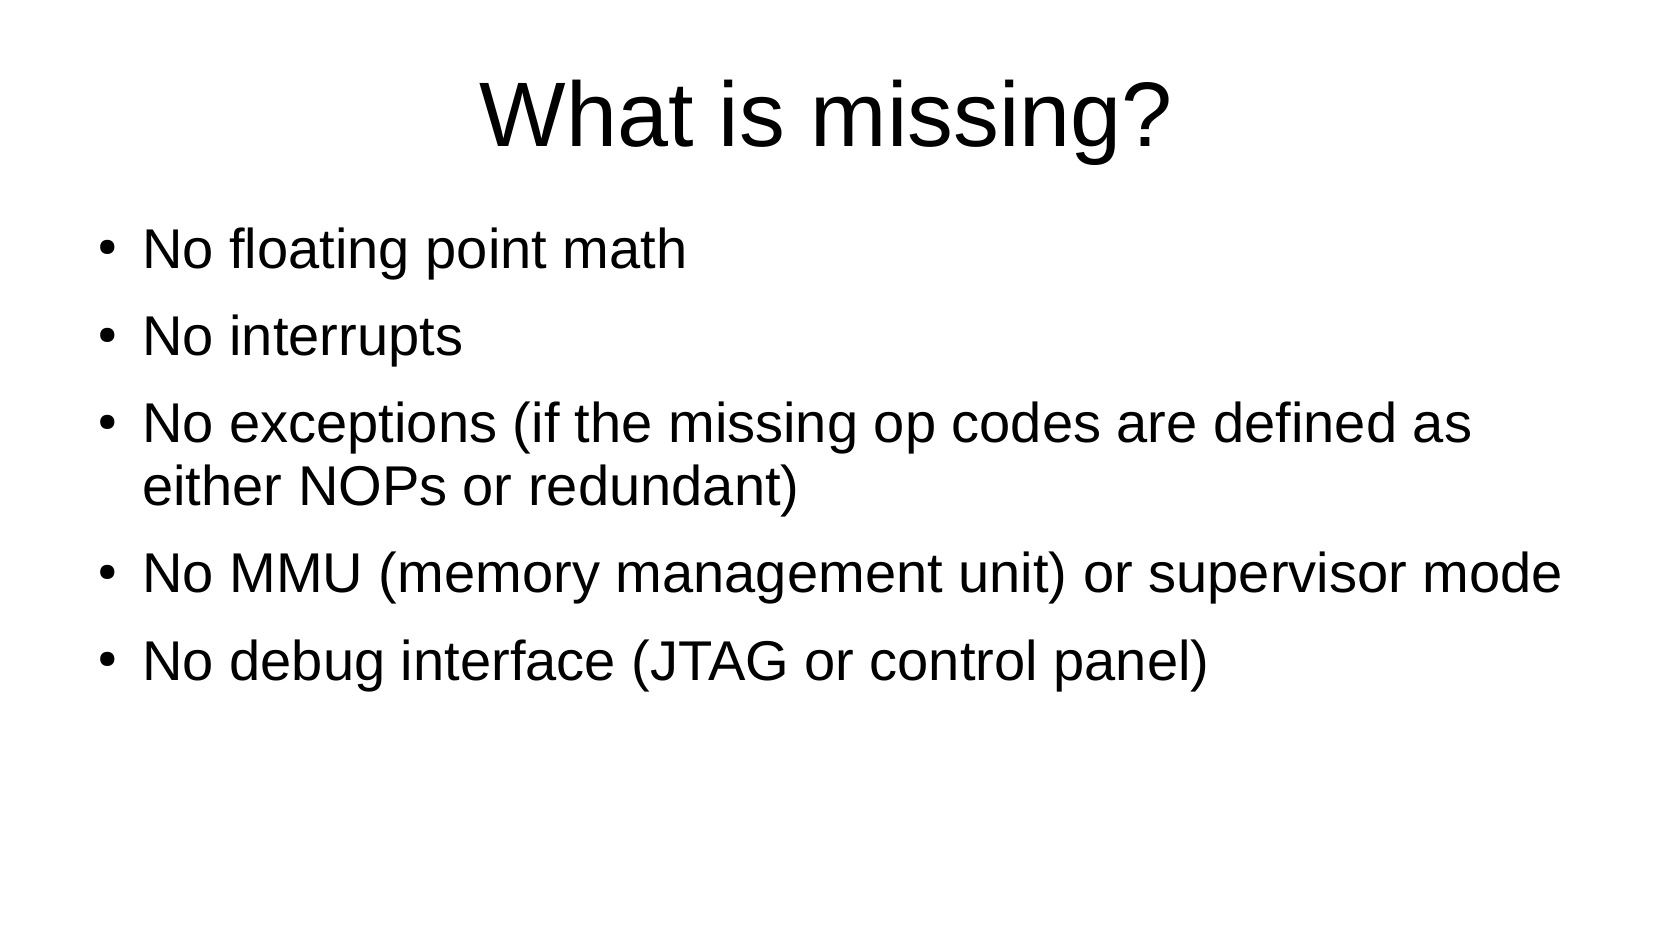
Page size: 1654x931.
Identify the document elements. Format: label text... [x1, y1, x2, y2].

list No floating point math No interrupts No exceptions (if the missing op codes are defined as either NOPs or redundant) No MMU (memory management unit) or supervisor mode No debug interface (JTAG or control panel) [82, 217, 1571, 758]
title What is missing? [82, 37, 1571, 193]
